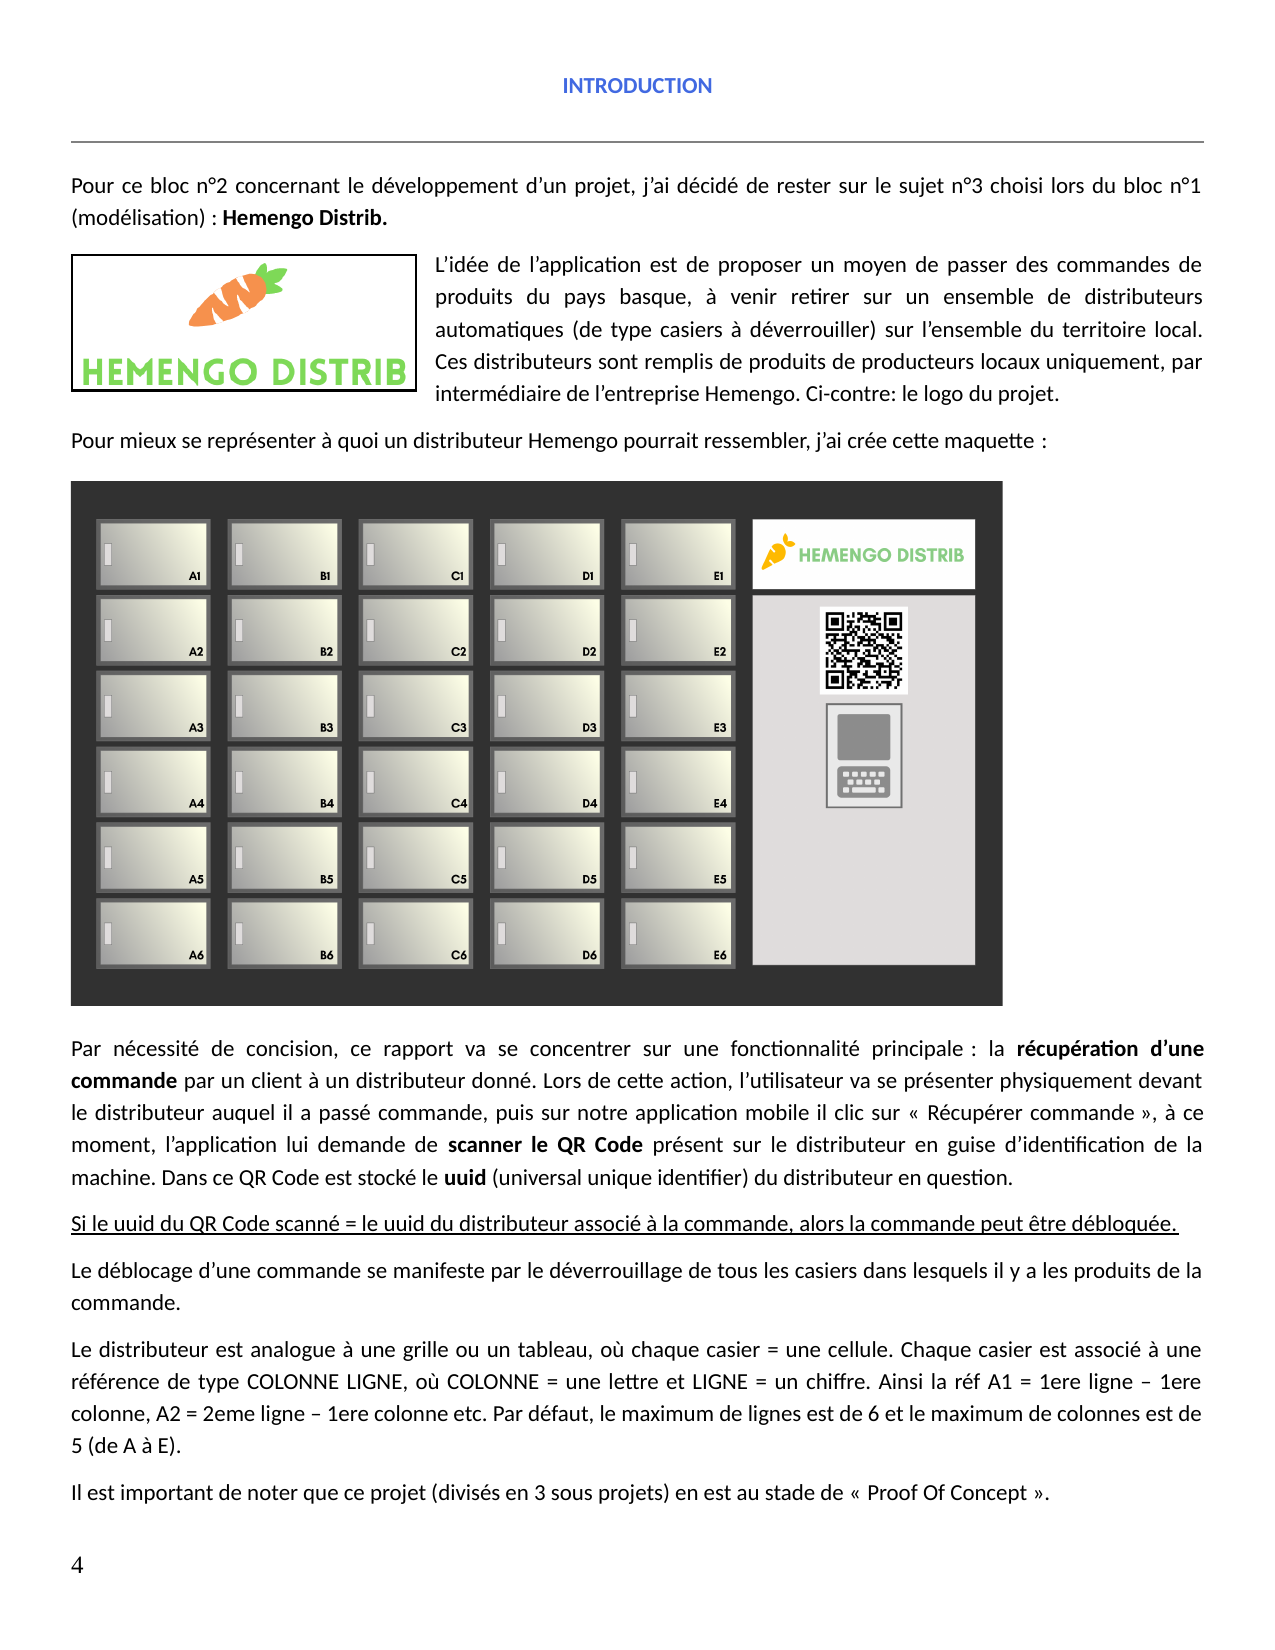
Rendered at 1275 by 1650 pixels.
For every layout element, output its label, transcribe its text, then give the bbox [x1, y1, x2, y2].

text L’idée de l’application est de proposer un moyen de passer des commandes de produits du pays basque, à venir retirer sur un ensemble de distributeurs automatiques (de type casiers à déverrouiller) sur l’ensemble du territoire local. Ces distributeurs sont remplis de produits de producteurs locaux uniquement, par intermédiaire de l’entreprise Hemengo. Ci-contre: le logo du projet. [88, 250, 1204, 407]
text Pour ce bloc n°2 concernant le développement d’un projet, j’ai décidé de rester sur le sujet n°3 choisi lors du bloc n°1 (modélisation) : Hemengo Distrib. [71, 171, 1204, 232]
text Si le uuid du QR Code scanné = le uuid du distributeur associé à la commande, alors la commande peut être débloquée. [71, 1209, 1204, 1237]
text Par nécessité de concision, ce rapport va se concentrer sur une fonctionnalité principale : la récupération d’une commande par un client à un distributeur donné. Lors de cette action, l’utilisateur va se présenter physiquement devant le distributeur auquel il a passé commande, puis sur notre application mobile il clic sur « Récupérer commande », à ce moment, l’application lui demande de scanner le QR Code présent sur le distributeur en guise d’identification de la machine. Dans ce QR Code est stocké le uuid (universal unique identifier) du distributeur en question. [71, 1034, 1204, 1191]
text Pour mieux se représenter à quoi un distributeur Hemengo pourrait ressembler, j’ai crée cette maquette : [71, 426, 1204, 454]
text Le déblocage d’une commande se manifeste par le déverrouillage de tous les casiers dans lesquels il y a les produits de la commande. [71, 1256, 1204, 1316]
text INTRODUCTION [71, 71, 1204, 99]
picture [75, 258, 413, 387]
text Il est important de noter que ce projet (divisés en 3 sous projets) en est au stade de « Proof Of Concept ». [71, 1478, 1204, 1506]
picture [70, 481, 1003, 1006]
text Le distributeur est analogue à une grille ou un tableau, où chaque casier = une cellule. Chaque casier est associé à une référence de type COLONNE LIGNE, où COLONNE = une lettre et LIGNE = un chiffre. Ainsi la réf A1 = 1ere ligne – 1ere colonne, A2 = 2eme ligne – 1ere colonne etc. Par défaut, le maximum de lignes est de 6 et le maximum de colonnes est de 5 (de A à E). [71, 1335, 1204, 1460]
